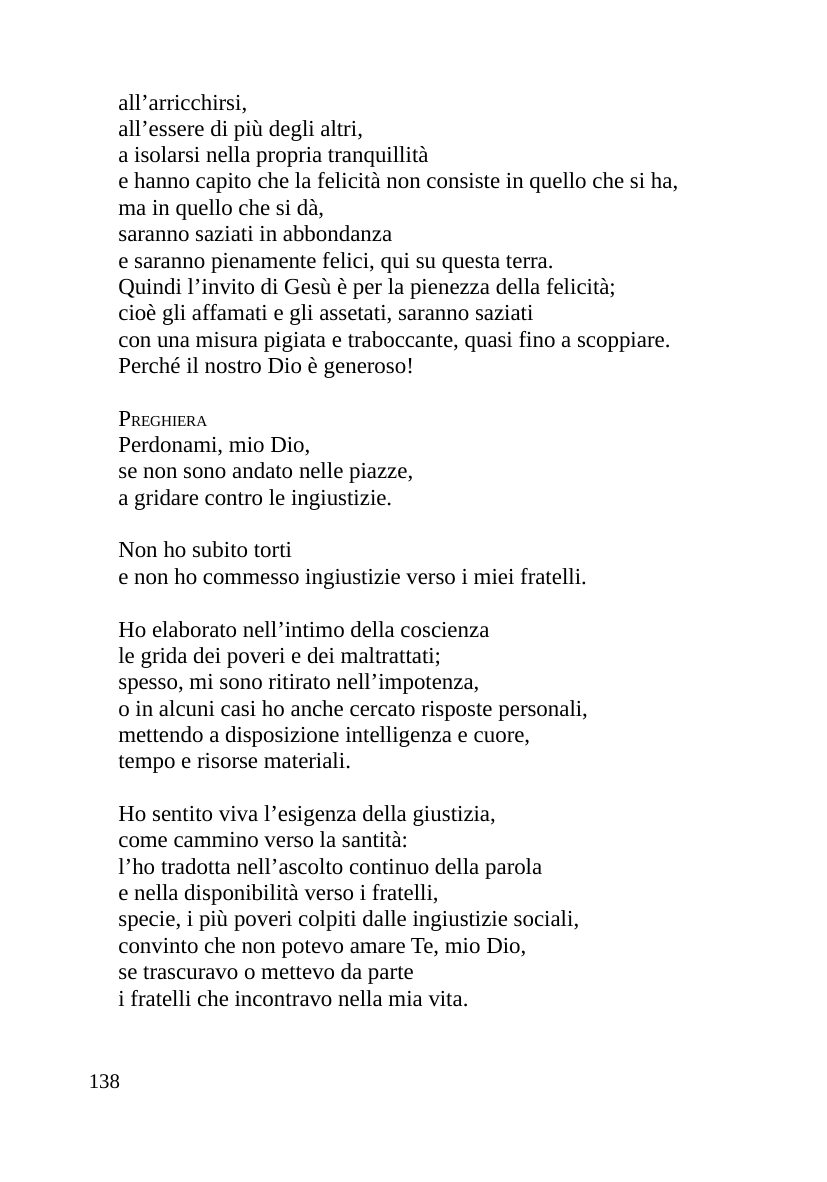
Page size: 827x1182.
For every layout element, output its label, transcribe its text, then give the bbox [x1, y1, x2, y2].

text come cammino verso la santità: [88, 826, 738, 853]
text a gridare contro le ingiustizie. [88, 484, 738, 510]
text convinto che non potevo amare Te, mio Dio, [88, 932, 738, 958]
text mettendo a disposizione intelligenza e cuore, [88, 721, 738, 747]
text spesso, mi sono ritirato nell’impotenza, [88, 668, 738, 695]
text e nella disponibilità verso i fratelli, [88, 879, 738, 906]
text ma in quello che si dà, [88, 194, 738, 220]
text se non sono andato nelle piazze, [88, 457, 738, 484]
text i fratelli che incontravo nella mia vita. [88, 984, 738, 1011]
text e hanno capito che la felicità non consiste in quello che si ha, [88, 168, 738, 194]
text Ho elaborato nell’intimo della coscienza [88, 616, 738, 642]
text le grida dei poveri e dei maltrattati; [88, 642, 738, 668]
text all’arricchirsi, [88, 88, 738, 115]
text Non ho subito torti [88, 537, 738, 563]
text tempo e risorse materiali. [88, 747, 738, 774]
text a isolarsi nella propria tranquillità [88, 141, 738, 168]
text all’essere di più degli altri, [88, 115, 738, 141]
text e saranno pienamente felici, qui su questa terra. [88, 247, 738, 273]
text l’ho tradotta nell’ascolto continuo della parola [88, 853, 738, 879]
text con una misura pigiata e traboccante, quasi fino a scoppiare. [88, 326, 738, 352]
text cioè gli affamati e gli assetati, saranno saziati [88, 299, 738, 326]
text Perché il nostro Dio è generoso! [88, 352, 738, 378]
text e non ho commesso ingiustizie verso i miei fratelli. [88, 563, 738, 589]
text Perdonami, mio Dio, [88, 431, 738, 457]
text Quindi l’invito di Gesù è per la pienezza della felicità; [88, 273, 738, 299]
text se trascuravo o mettevo da parte [88, 958, 738, 984]
text o in alcuni casi ho anche cercato risposte personali, [88, 695, 738, 721]
text Ho sentito viva l’esigenza della giustizia, [88, 800, 738, 826]
text saranno saziati in abbondanza [88, 220, 738, 247]
text specie, i più poveri colpiti dalle ingiustizie sociali, [88, 906, 738, 932]
text Preghiera [88, 405, 738, 431]
